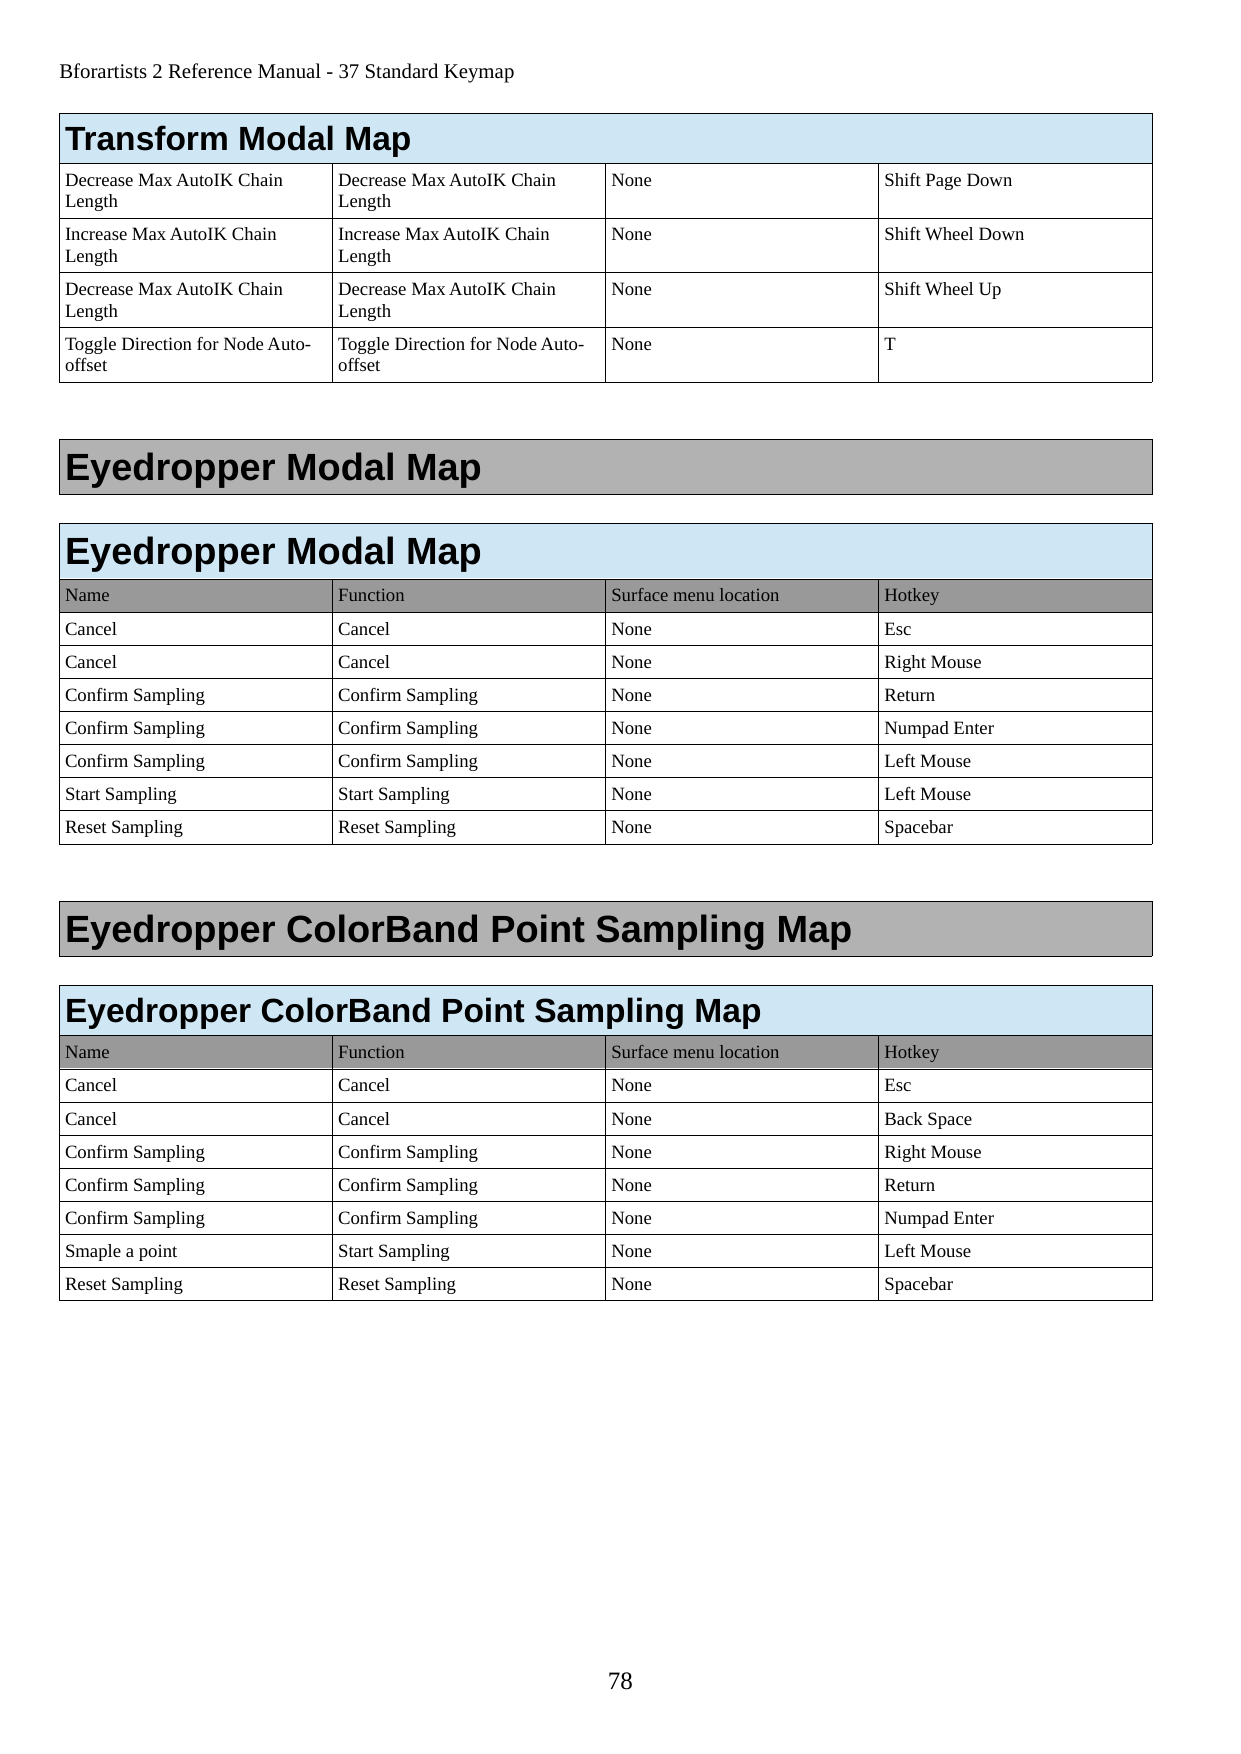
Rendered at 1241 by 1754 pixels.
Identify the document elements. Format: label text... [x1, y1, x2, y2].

table_cell Decrease Max AutoIK Chain Length [333, 164, 605, 217]
table_cell Cancel [333, 1103, 605, 1135]
table_cell Left Mouse [879, 745, 1152, 777]
table_cell Cancel [60, 1103, 332, 1135]
table_cell Shift Wheel Down [879, 219, 1152, 272]
table_cell Esc [879, 1070, 1152, 1102]
table_cell Start Sampling [60, 778, 332, 810]
table_cell Cancel [60, 1070, 332, 1102]
table_cell Confirm Sampling [333, 1202, 605, 1234]
table_header Transform Modal Map [60, 114, 1152, 163]
table_cell Confirm Sampling [333, 712, 605, 744]
table_cell None [606, 1103, 878, 1135]
table_cell Function [333, 580, 605, 612]
table_cell Name [60, 1036, 332, 1068]
table_cell None [606, 1202, 878, 1234]
table_cell None [606, 745, 878, 777]
table_cell Return [879, 1169, 1152, 1201]
table_cell Decrease Max AutoIK Chain Length [333, 273, 605, 327]
table_cell Reset Sampling [333, 1268, 605, 1300]
table_cell Start Sampling [333, 778, 605, 810]
table_cell None [606, 778, 878, 810]
table_cell Return [879, 679, 1152, 711]
table_cell None [606, 328, 878, 382]
table_cell None [606, 164, 878, 217]
table_cell Left Mouse [879, 778, 1152, 810]
table_cell Increase Max AutoIK Chain Length [60, 219, 332, 272]
table_cell Increase Max AutoIK Chain Length [333, 219, 605, 272]
table_cell None [606, 1235, 878, 1267]
table_cell Numpad Enter [879, 712, 1152, 744]
table_cell Surface menu location [606, 580, 878, 612]
table_cell Confirm Sampling [333, 745, 605, 777]
table_cell Surface menu location [606, 1036, 878, 1068]
table_cell Function [333, 1036, 605, 1068]
table_cell Numpad Enter [879, 1202, 1152, 1234]
table_cell Back Space [879, 1103, 1152, 1135]
table_cell None [606, 1268, 878, 1300]
table_cell Right Mouse [879, 1136, 1152, 1168]
table_cell Toggle Direction for Node Auto-offset [333, 328, 605, 382]
table_cell Decrease Max AutoIK Chain Length [60, 273, 332, 327]
table_cell Smaple a point [60, 1235, 332, 1267]
table_cell Cancel [60, 613, 332, 645]
table_cell Hotkey [879, 1036, 1152, 1068]
table_cell Confirm Sampling [333, 1169, 605, 1201]
table_header Eyedropper Modal Map [60, 524, 1152, 578]
table_cell Reset Sampling [333, 811, 605, 843]
table_cell Name [60, 580, 332, 612]
table_cell Cancel [333, 613, 605, 645]
table_cell None [606, 712, 878, 744]
table_cell None [606, 273, 878, 327]
table_cell Shift Page Down [879, 164, 1152, 217]
table_cell Confirm Sampling [60, 1202, 332, 1234]
table_cell Confirm Sampling [60, 679, 332, 711]
table_cell Confirm Sampling [60, 1136, 332, 1168]
table_cell Reset Sampling [60, 1268, 332, 1300]
table_cell Reset Sampling [60, 811, 332, 843]
table_cell Cancel [333, 646, 605, 678]
table_cell Right Mouse [879, 646, 1152, 678]
table_cell None [606, 1136, 878, 1168]
table_cell None [606, 679, 878, 711]
table_cell Esc [879, 613, 1152, 645]
table_cell Confirm Sampling [60, 1169, 332, 1201]
table_cell Left Mouse [879, 1235, 1152, 1267]
table_cell Spacebar [879, 1268, 1152, 1300]
table_cell Confirm Sampling [333, 1136, 605, 1168]
table_cell Start Sampling [333, 1235, 605, 1267]
table_cell None [606, 1169, 878, 1201]
table_cell T [879, 328, 1152, 382]
table_cell None [606, 1070, 878, 1102]
table_cell Confirm Sampling [60, 712, 332, 744]
table_cell Confirm Sampling [333, 679, 605, 711]
table_cell Spacebar [879, 811, 1152, 843]
table_cell Confirm Sampling [60, 745, 332, 777]
table_cell Decrease Max AutoIK Chain Length [60, 164, 332, 217]
table_header Eyedropper ColorBand Point Sampling Map [60, 986, 1152, 1035]
table_cell Cancel [60, 646, 332, 678]
table_header Eyedropper Modal Map [60, 440, 1152, 494]
table_cell Cancel [333, 1070, 605, 1102]
table_header Eyedropper ColorBand Point Sampling Map [60, 902, 1152, 956]
table_cell Shift Wheel Up [879, 273, 1152, 327]
table_cell Hotkey [879, 580, 1152, 612]
table_cell None [606, 646, 878, 678]
table_cell Toggle Direction for Node Auto-offset [60, 328, 332, 382]
table_cell None [606, 811, 878, 843]
table_cell None [606, 219, 878, 272]
table_cell None [606, 613, 878, 645]
